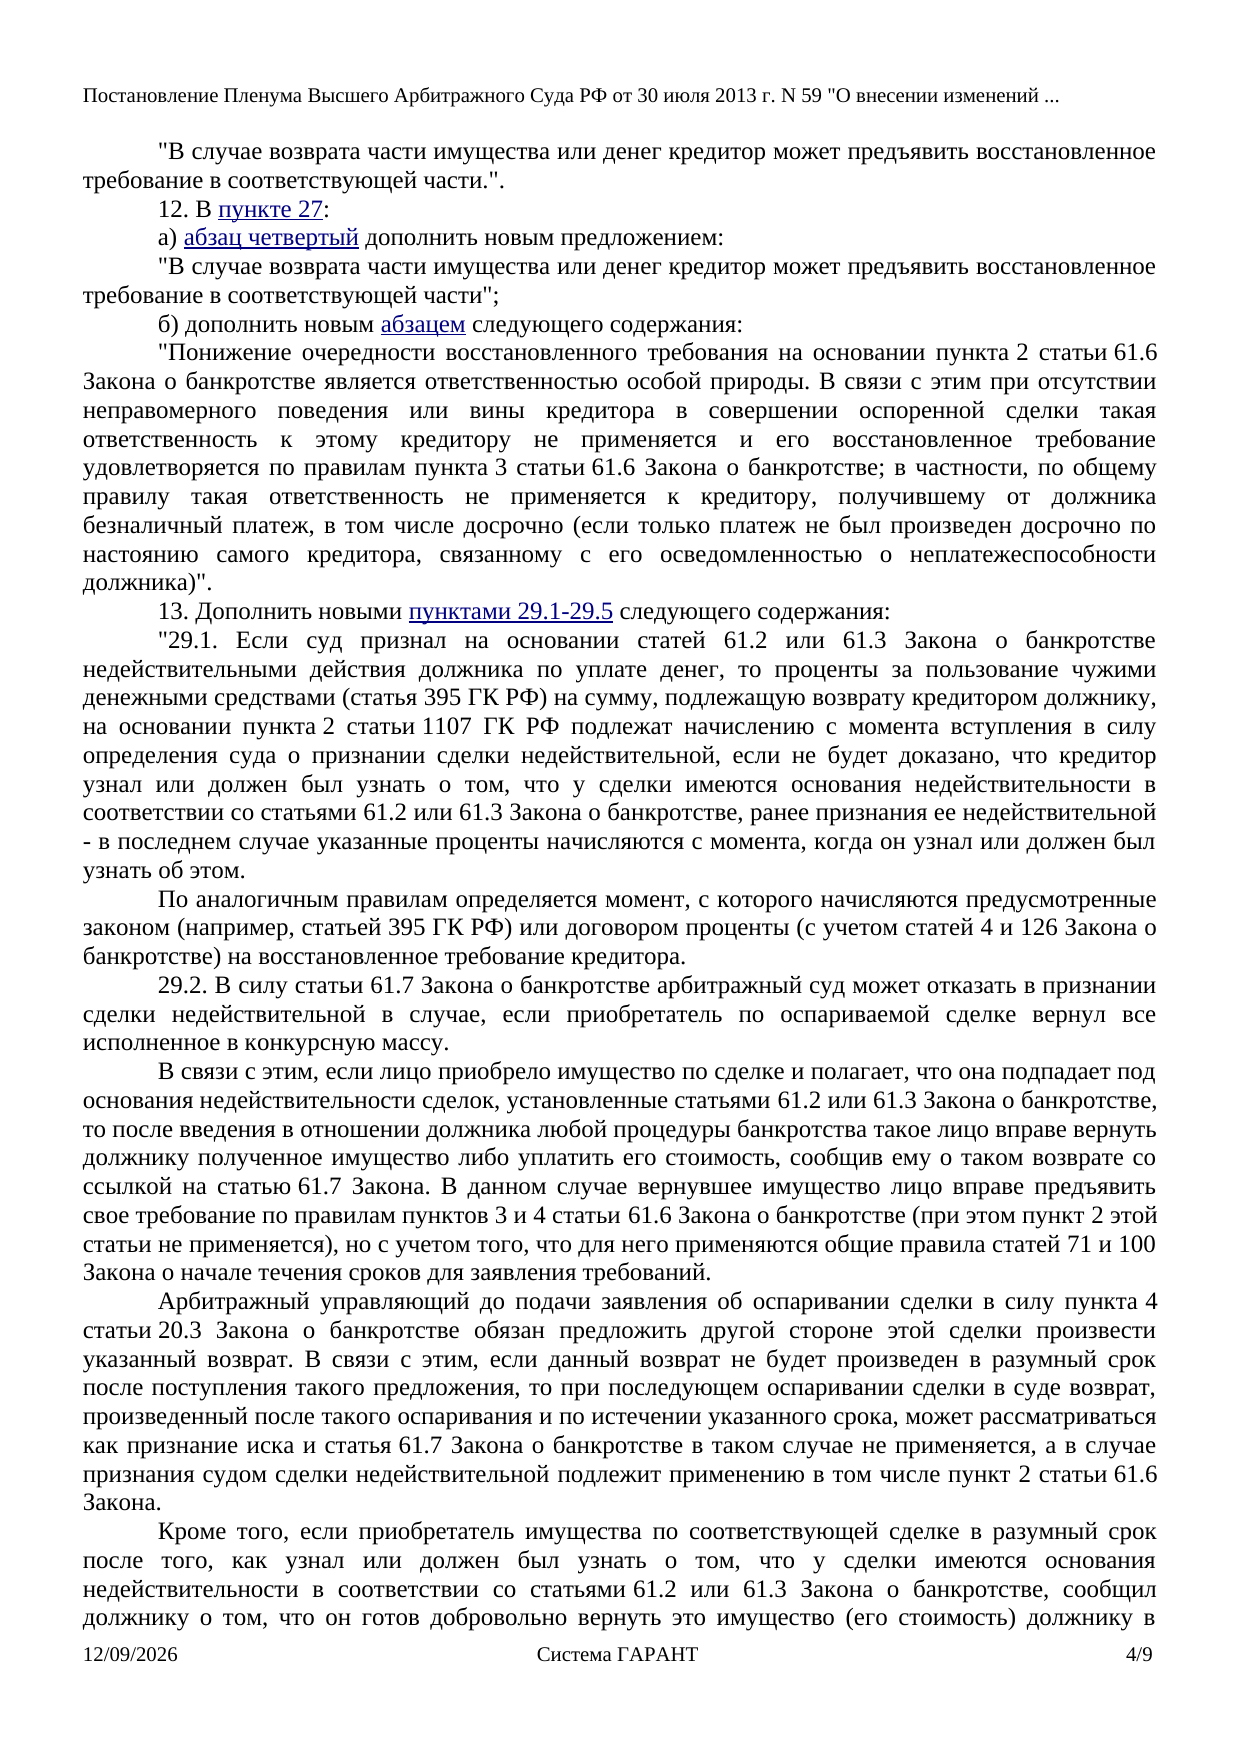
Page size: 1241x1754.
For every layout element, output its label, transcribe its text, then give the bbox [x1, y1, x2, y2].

text По аналогичным правилам определяется момент, с которого начисляются предусмотренные законом (например, статьей 395 ГК РФ) или договором проценты (с учетом статей 4 и 126 Закона о банкротстве) на восстановленное требование кредитора. [83, 884, 1157, 970]
text "Понижение очередности восстановленного требования на основании пункта 2 статьи 61.6 Закона о банкротстве является ответственностью особой природы. В связи с этим при отсутствии неправомерного поведения или вины кредитора в совершении оспоренной сделки такая ответственность к этому кредитору не применяется и его восстановленное требование удовлетворяется по правилам пункта 3 статьи 61.6 Закона о банкротстве; в частности, по общему правилу такая ответственность не применяется к кредитору, получившему от должника безналичный платеж, в том числе досрочно (если только платеж не был произведен досрочно по настоянию самого кредитора, связанному с его осведомленностью о неплатежеспособности должника)". [83, 337, 1157, 596]
text б) дополнить новым абзацем следующего содержания: [83, 309, 1157, 337]
text Арбитражный управляющий до подачи заявления об оспаривании сделки в силу пункта 4 статьи 20.3 Закона о банкротстве обязан предложить другой стороне этой сделки произвести указанный возврат. В связи с этим, если данный возврат не будет произведен в разумный срок после поступления такого предложения, то при последующем оспаривании сделки в суде возврат, произведенный после такого оспаривания и по истечении указанного срока, может рассматриваться как признание иска и статья 61.7 Закона о банкротстве в таком случае не применяется, а в случае признания судом сделки недействительной подлежит применению в том числе пункт 2 статьи 61.6 Закона. [83, 1286, 1157, 1516]
text 12. В пункте 27: [83, 194, 1157, 222]
text В связи с этим, если лицо приобрело имущество по сделке и полагает, что она подпадает под основания недействительности сделок, установленные статьями 61.2 или 61.3 Закона о банкротстве, то после введения в отношении должника любой процедуры банкротства такое лицо вправе вернуть должнику полученное имущество либо уплатить его стоимость, сообщив ему о таком возврате со ссылкой на статью 61.7 Закона. В данном случае вернувшее имущество лицо вправе предъявить свое требование по правилам пунктов 3 и 4 статьи 61.6 Закона о банкротстве (при этом пункт 2 этой статьи не применяется), но с учетом того, что для него применяются общие правила статей 71 и 100 Закона о начале течения сроков для заявления требований. [83, 1056, 1157, 1286]
text 13. Дополнить новыми пунктами 29.1-29.5 следующего содержания: [83, 596, 1157, 625]
text "В случае возврата части имущества или денег кредитор может предъявить восстановленное требование в соответствующей части.". [83, 136, 1157, 194]
text а) абзац четвертый дополнить новым предложением: [83, 222, 1157, 251]
text "29.1. Если суд признал на основании статей 61.2 или 61.3 Закона о банкротстве недействительными действия должника по уплате денег, то проценты за пользование чужими денежными средствами (статья 395 ГК РФ) на сумму, подлежащую возврату кредитором должнику, на основании пункта 2 статьи 1107 ГК РФ подлежат начислению с момента вступления в силу определения суда о признании сделки недействительной, если не будет доказано, что кредитор узнал или должен был узнать о том, что у сделки имеются основания недействительности в соответствии со статьями 61.2 или 61.3 Закона о банкротстве, ранее признания ее недействительной - в последнем случае указанные проценты начисляются с момента, когда он узнал или должен был узнать об этом. [83, 625, 1157, 884]
text Кроме того, если приобретатель имущества по соответствующей сделке в разумный срок после того, как узнал или должен был узнать о том, что у сделки имеются основания недействительности в соответствии со статьями 61.2 или 61.3 Закона о банкротстве, сообщил должнику о том, что он готов добровольно вернуть это имущество (его стоимость) должнику в [83, 1516, 1157, 1631]
text 29.2. В силу статьи 61.7 Закона о банкротстве арбитражный суд может отказать в признании сделки недействительной в случае, если приобретатель по оспариваемой сделке вернул все исполненное в конкурсную массу. [83, 970, 1157, 1056]
text "В случае возврата части имущества или денег кредитор может предъявить восстановленное требование в соответствующей части"; [83, 251, 1157, 309]
